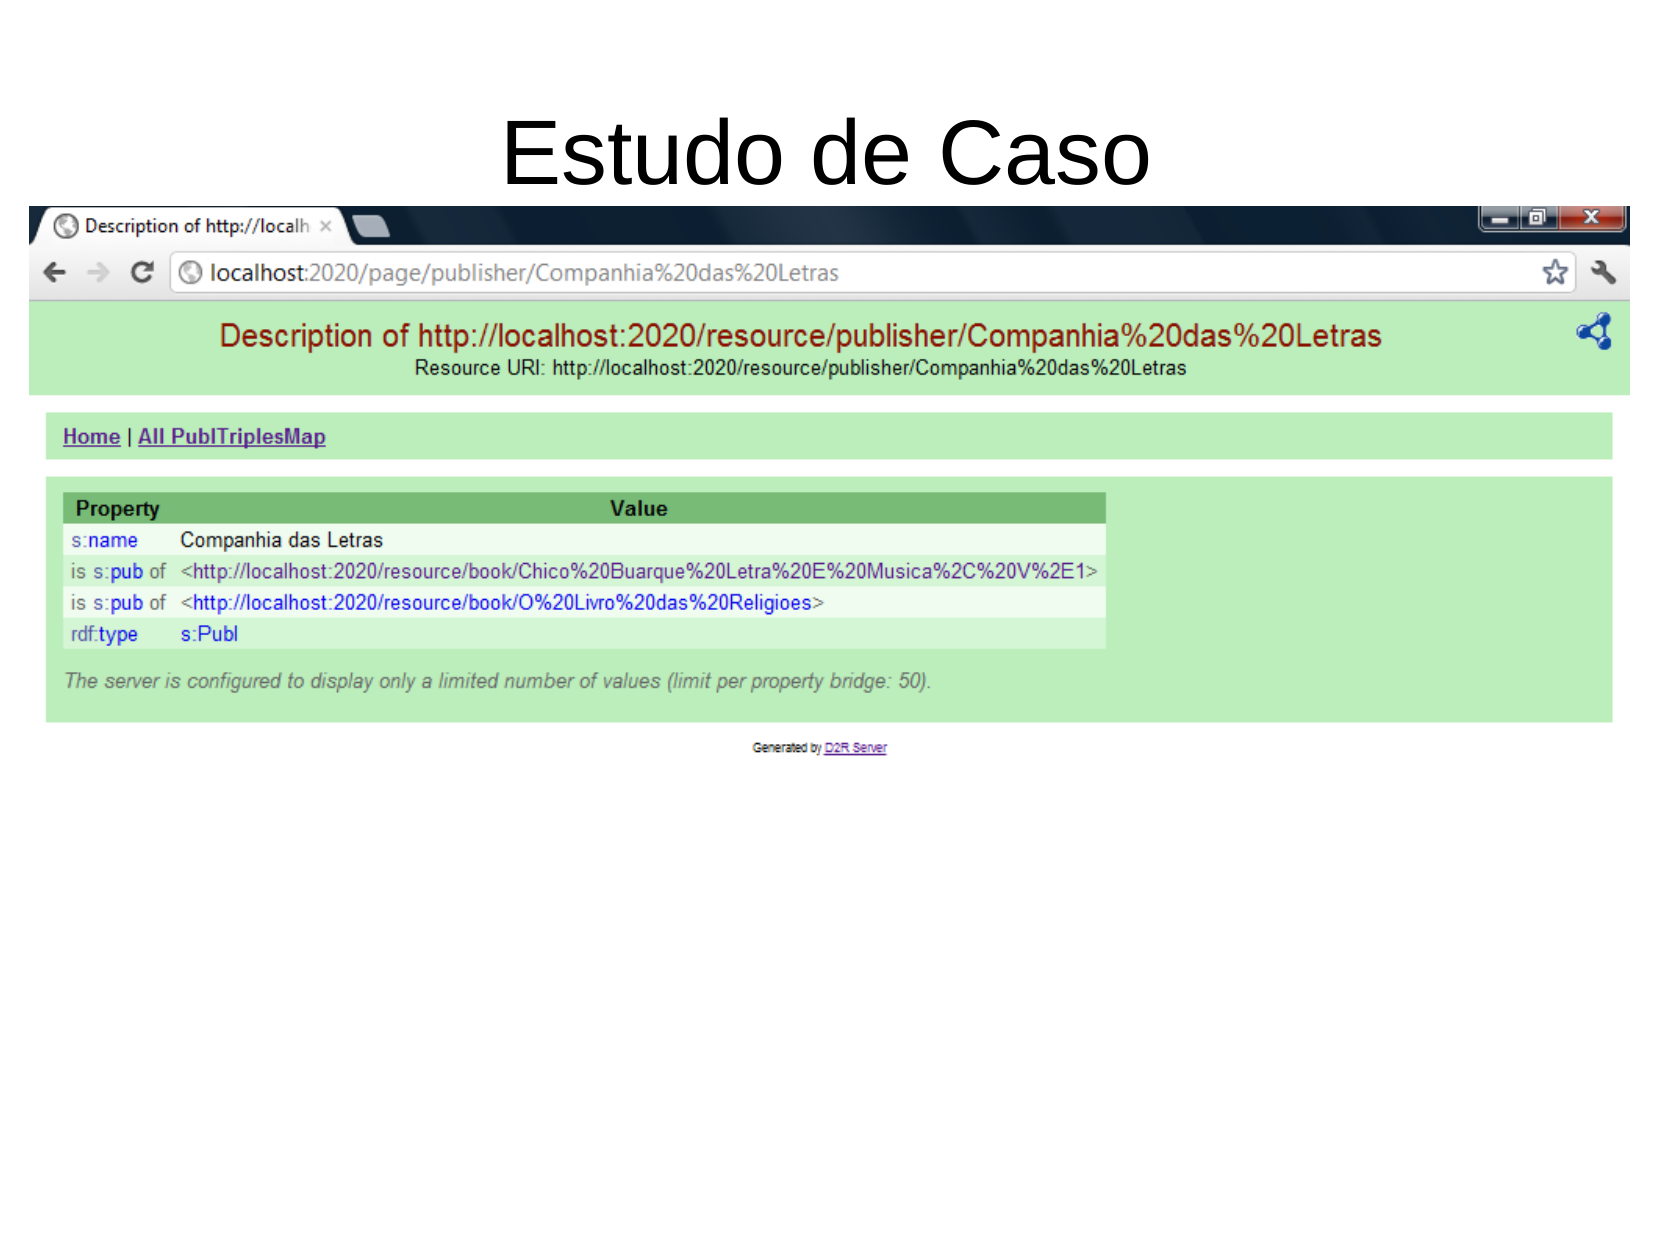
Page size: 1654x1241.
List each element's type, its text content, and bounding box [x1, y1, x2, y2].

picture [29, 206, 1630, 765]
title Estudo de Caso [82, 49, 1571, 206]
